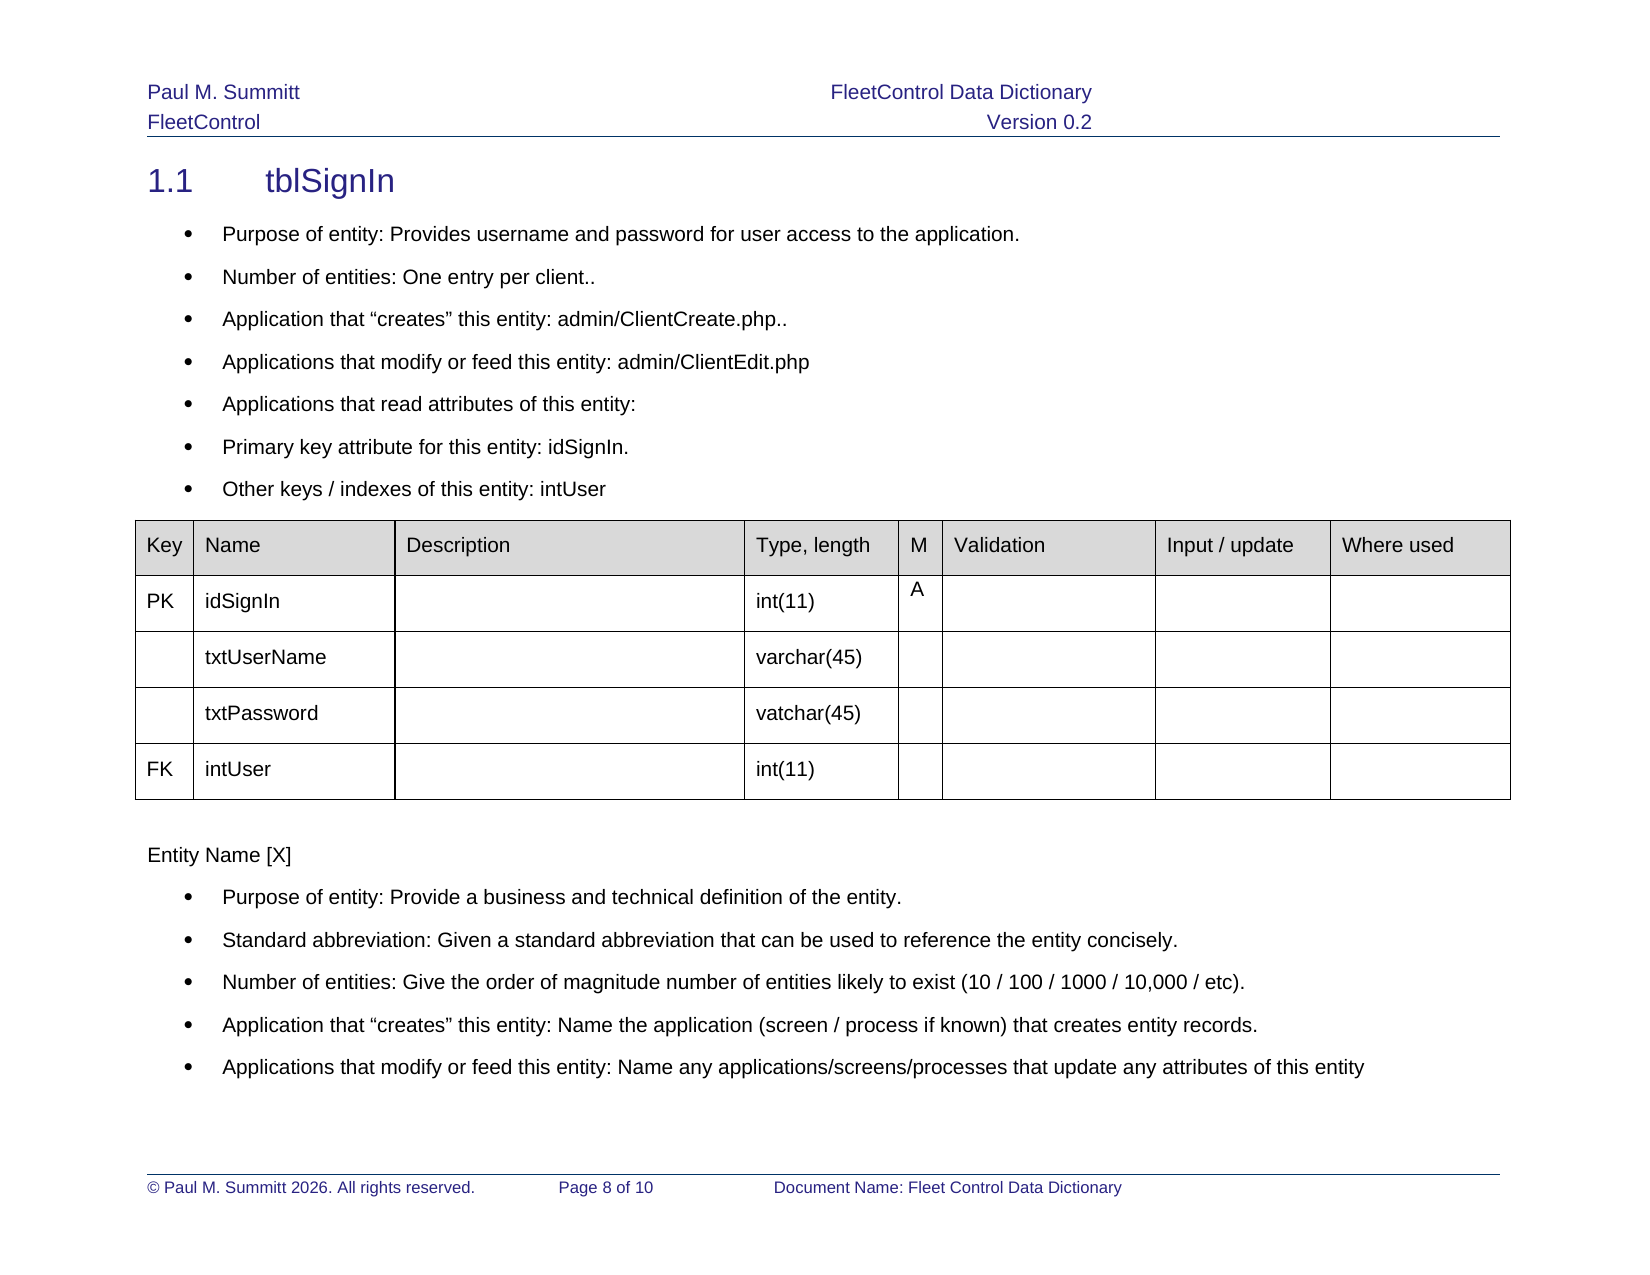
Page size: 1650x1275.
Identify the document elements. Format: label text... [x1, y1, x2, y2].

list Number of entities: One entry per client.. [184, 264, 1500, 288]
table_cell FK [136, 744, 193, 799]
list Number of entities: Give the order of magnitude number of entities likely to exist (10 / 100 / 1000 / 10,000 / etc). [184, 970, 1500, 994]
table_cell [899, 744, 942, 799]
table_header Input / update [1156, 521, 1330, 575]
table_cell [396, 632, 744, 687]
table_cell intUser [194, 744, 394, 799]
table_cell [943, 744, 1155, 799]
list Application that “creates” this entity: admin/ClientCreate.php.. [184, 307, 1500, 331]
table_cell idSignIn [194, 576, 394, 631]
table_cell [1156, 744, 1330, 799]
table_cell [1331, 576, 1510, 631]
list Other keys / indexes of this entity: intUser [184, 477, 1500, 501]
table_cell [136, 632, 193, 687]
table_cell [1331, 744, 1510, 799]
table_cell A [899, 576, 942, 631]
list Applications that modify or feed this entity: admin/ClientEdit.php [184, 349, 1500, 373]
table_cell [1156, 576, 1330, 631]
table_header Name [194, 521, 394, 575]
table_header Type, length [745, 521, 898, 575]
table_header M [899, 521, 942, 575]
table_cell txtUserName [194, 632, 394, 687]
table_cell [943, 632, 1155, 687]
table_cell [1156, 632, 1330, 687]
table_cell txtPassword [194, 688, 394, 743]
table_cell PK [136, 576, 193, 631]
subtitle tblSignIn [147, 161, 1500, 200]
list Applications that read attributes of this entity: [184, 392, 1500, 416]
table_header Key [136, 521, 193, 575]
text Entity Name [X] [147, 843, 1500, 867]
table_cell [943, 688, 1155, 743]
table_cell [396, 688, 744, 743]
table_cell [943, 576, 1155, 631]
list Application that “creates” this entity: Name the application (screen / process if known) that creates entity records. [184, 1012, 1500, 1037]
table_header Where used [1331, 521, 1510, 575]
table_cell int(11) [745, 576, 898, 631]
table_cell [1331, 632, 1510, 687]
table_cell [136, 688, 193, 743]
list Standard abbreviation: Given a standard abbreviation that can be used to reference the entity concisely. [184, 927, 1500, 952]
table_cell [1331, 688, 1510, 743]
table_cell [899, 632, 942, 687]
table_header Validation [943, 521, 1155, 575]
list Applications that modify or feed this entity: Name any applications/screens/processes that update any attributes of this entity [184, 1055, 1500, 1079]
table_cell [396, 744, 744, 799]
table_cell int(11) [745, 744, 898, 799]
table_cell [899, 688, 942, 743]
list Purpose of entity: Provide a business and technical definition of the entity. [184, 885, 1500, 909]
table_cell vatchar(45) [745, 688, 898, 743]
table_cell varchar(45) [745, 632, 898, 687]
table_cell [396, 576, 744, 631]
list Primary key attribute for this entity: idSignIn. [184, 434, 1500, 458]
list Purpose of entity: Provides username and password for user access to the application. [184, 222, 1500, 246]
table_cell [1156, 688, 1330, 743]
table_header Description [396, 521, 744, 575]
